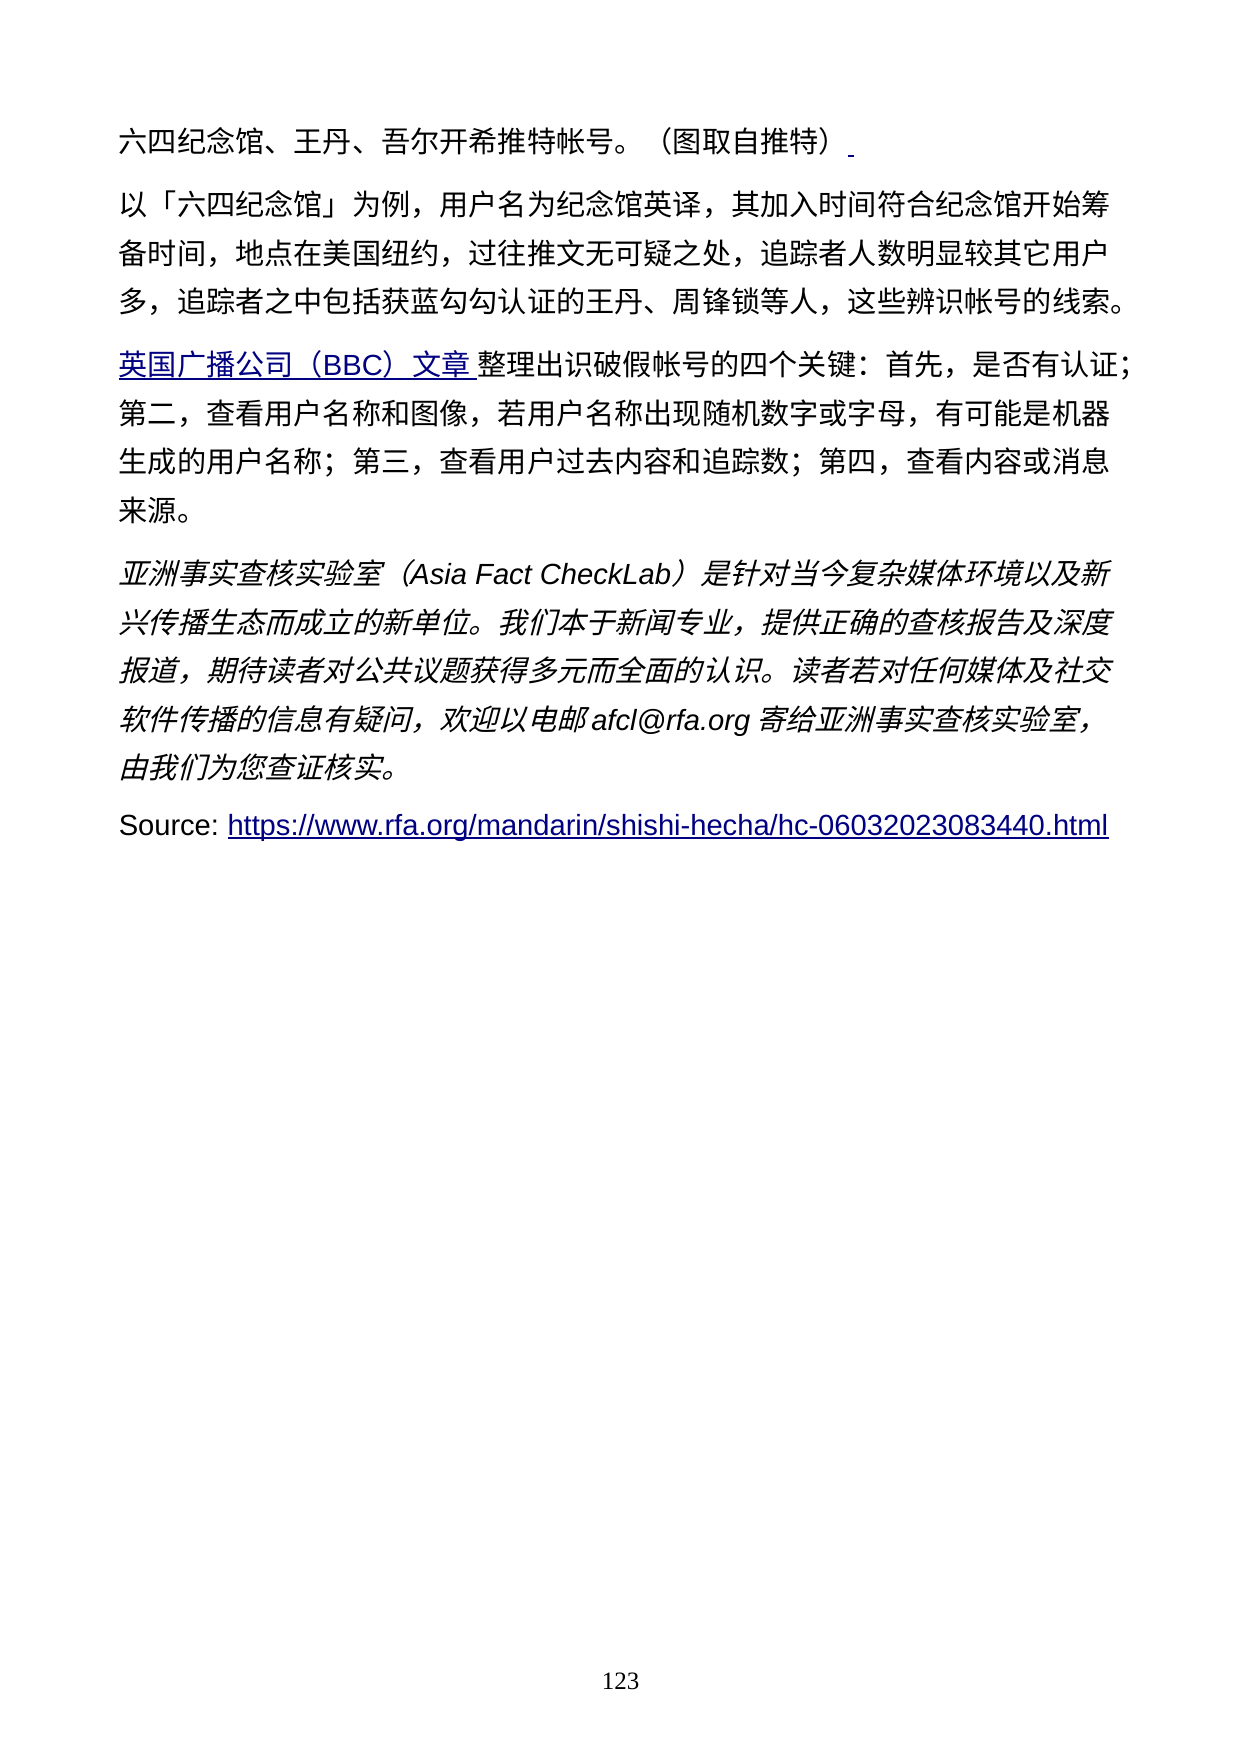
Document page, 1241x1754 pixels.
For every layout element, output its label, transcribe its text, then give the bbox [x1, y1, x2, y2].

text 六四纪念馆、王丹、吾尔开希推特帐号。（图取自推特） [118, 118, 1122, 161]
text 以「六四纪念馆」为例，用户名为纪念馆英译，其加入时间符合纪念馆开始筹备时间，地点在美国纽约，过往推文无可疑之处，追踪者人数明显较其它用户多，追踪者之中包括获蓝勾勾认证的王丹、周锋锁等人，这些辨识帐号的线索。 [118, 182, 1122, 321]
text 英国广播公司（BBC）文章 整理出识破假帐号的四个关键：首先，是否有认证；第二，查看用户名称和图像，若用户名称出现随机数字或字母，有可能是机器生成的用户名称；第三，查看用户过去内容和追踪数；第四，查看内容或消息来源。 [118, 342, 1122, 530]
text 亚洲事实查核实验室（Asia Fact CheckLab）是针对当今复杂媒体环境以及新兴传播生态而成立的新单位。我们本于新闻专业，提供正确的查核报告及深度报道，期待读者对公共议题获得多元而全面的认识。读者若对任何媒体及社交软件传播的信息有疑问，欢迎以电邮afcl@rfa.org寄给亚洲事实查核实验室，由我们为您查证核实。 [118, 551, 1122, 787]
text Source: https://www.rfa.org/mandarin/shishi-hecha/hc-06032023083440.html [118, 808, 1122, 841]
